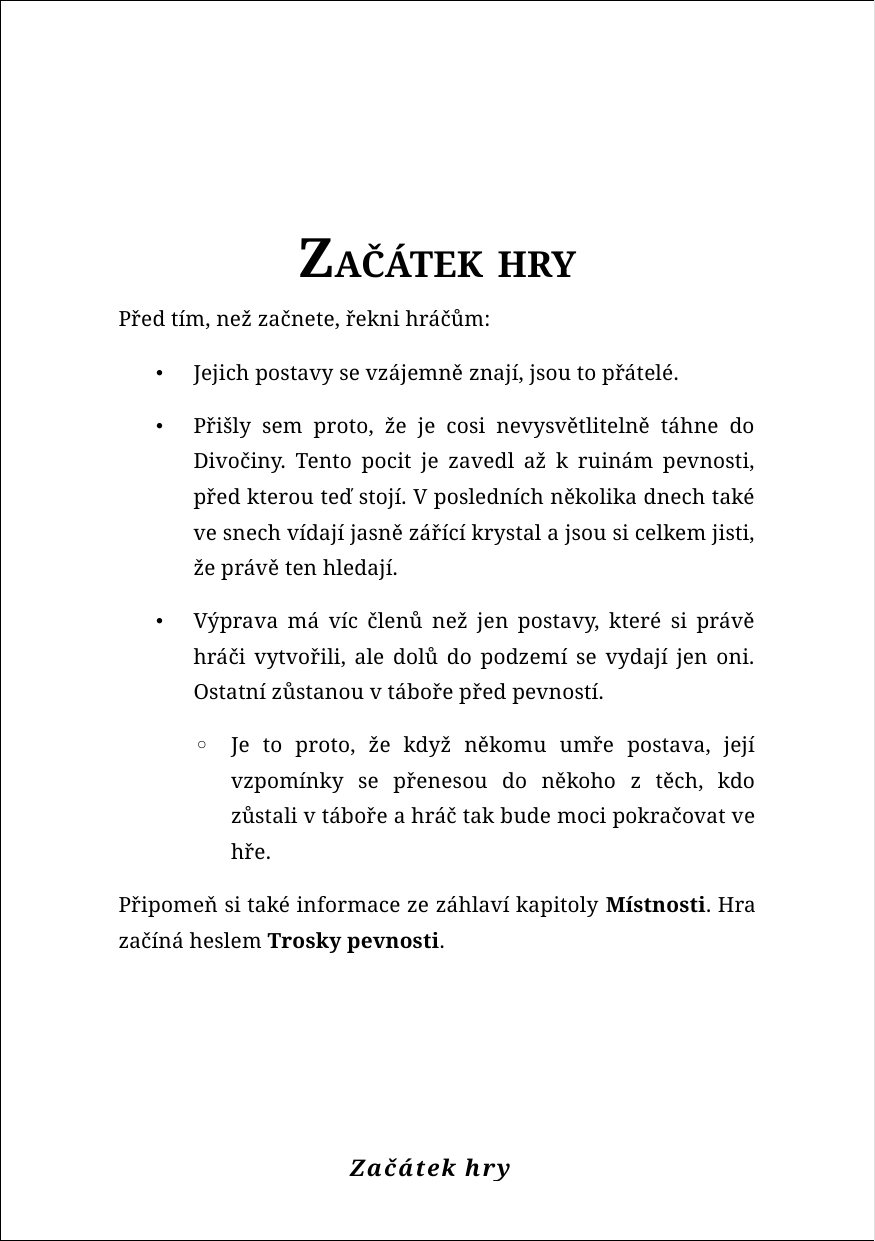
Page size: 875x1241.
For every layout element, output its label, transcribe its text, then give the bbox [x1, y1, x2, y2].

list Přišly sem proto, že je cosi nevysvětlitelně táhne do Divočiny. Tento pocit je zavedl až k ruinám pevnosti, před kterou teď stojí. V posledních několika dnech také ve snech vídají jasně zářící krystal a jsou si celkem jisti, že právě ten hledají. [156, 411, 756, 582]
text Připomeň si také informace ze záhlaví kapitoly Místnosti. Hra začíná heslem Trosky pevnosti. [118, 890, 756, 954]
list Výprava má víc členů než jen postavy, které si právě hráči vytvořili, ale dolů do podzemí se vydají jen oni. Ostatní zůstanou v táboře před pevností. [156, 606, 756, 706]
text Před tím, než začnete, řekni hráčům: [118, 304, 756, 333]
subtitle Začátek hry [118, 219, 756, 293]
list Je to proto, že když někomu umře postava, její vzpomínky se přenesou do někoho z těch, kdo zůstali v táboře a hráč tak bude moci pokračovat ve hře. [193, 731, 756, 866]
list Jejich postavy se vzájemně znají, jsou to přátelé. [156, 358, 756, 386]
